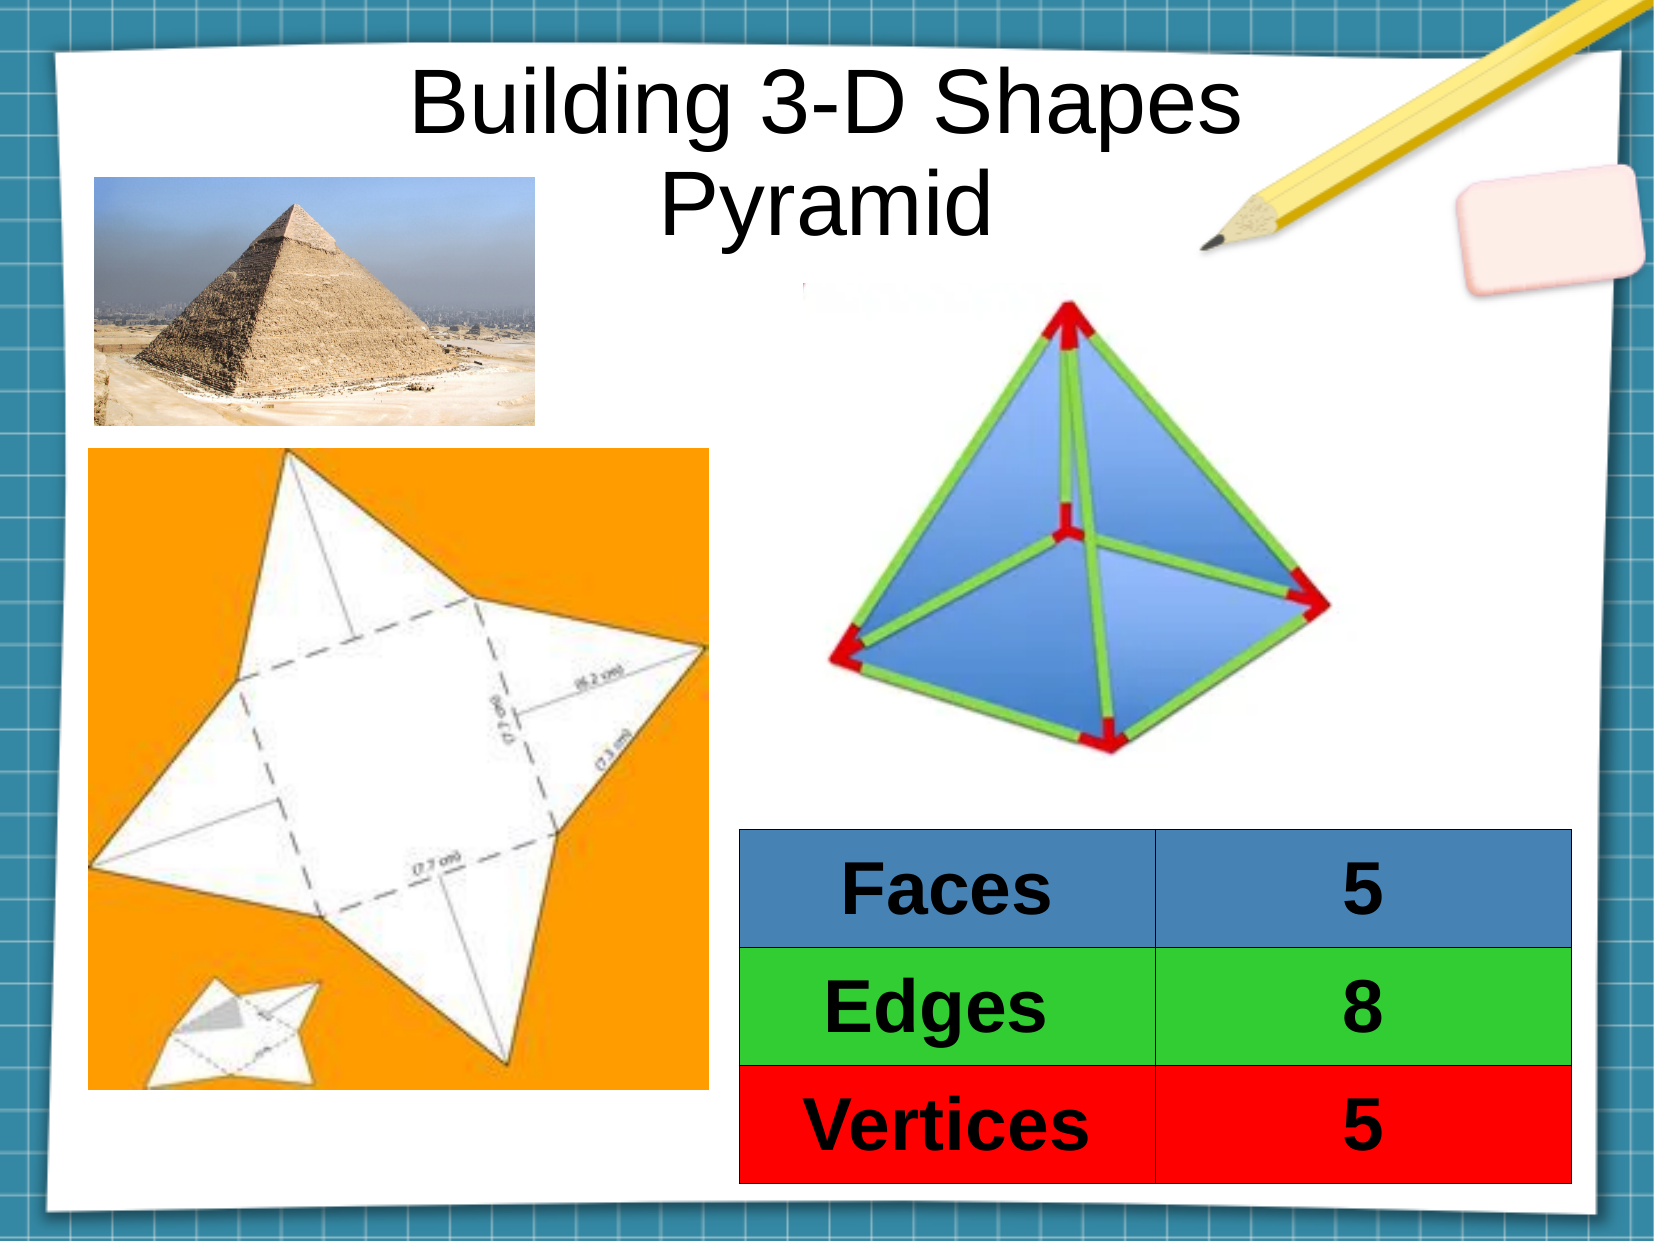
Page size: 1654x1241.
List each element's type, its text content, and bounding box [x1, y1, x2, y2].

table_cell 5 [1156, 1066, 1571, 1183]
table_cell 8 [1156, 948, 1571, 1065]
table_cell Edges [740, 948, 1155, 1065]
table_header 5 [1156, 830, 1571, 947]
title Building 3-D Shapes Pyramid [82, 49, 1571, 257]
picture [0, 0, 1654, 1241]
table_cell Vertices [740, 1066, 1155, 1183]
table_header Faces [740, 830, 1155, 947]
